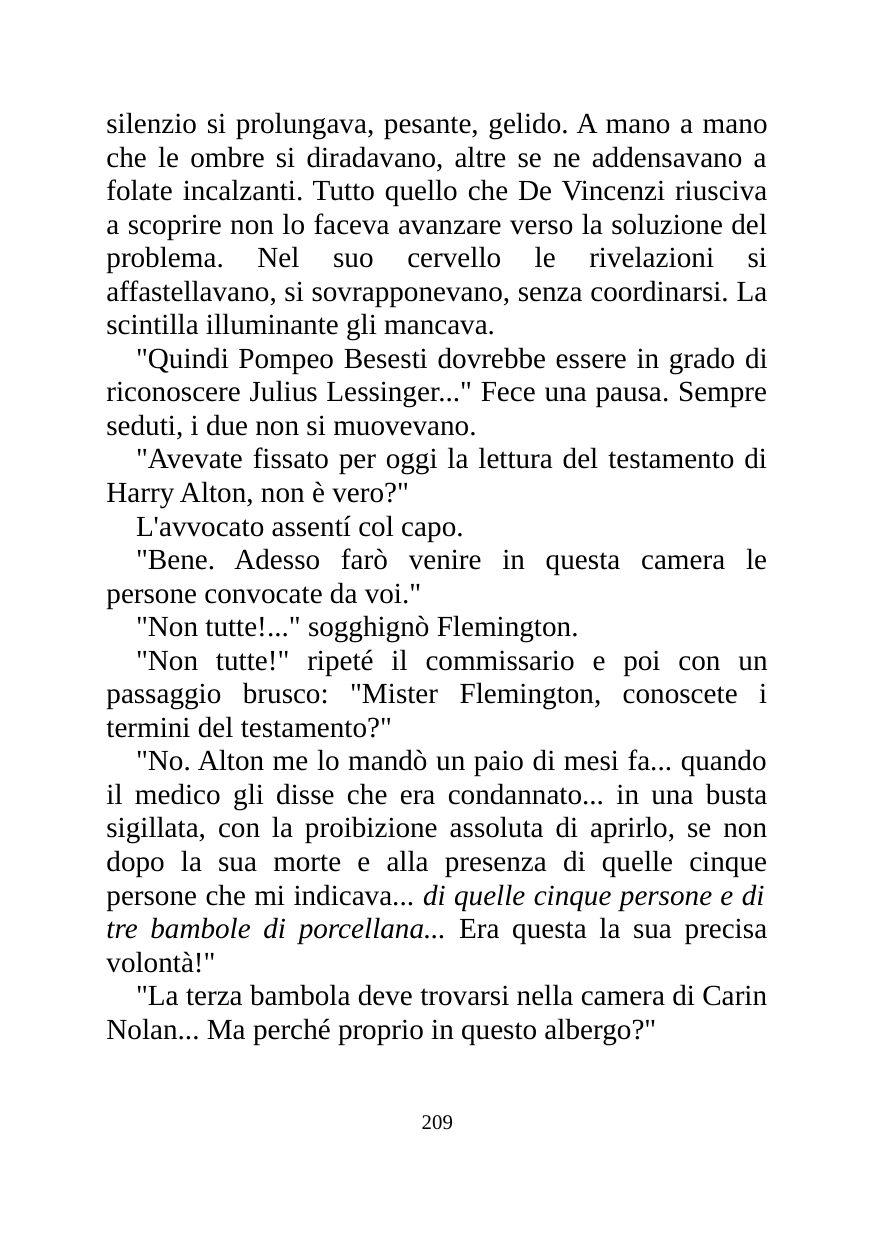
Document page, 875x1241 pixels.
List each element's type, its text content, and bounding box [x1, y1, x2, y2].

text "Non tutte!..." sogghignò Flemington. [106, 609, 768, 643]
text silenzio si prolungava, pesante, gelido. A mano a mano che le ombre si diradavano, altre se ne addensavano a folate incalzanti. Tutto quello che De Vincenzi riusciva a scoprire non lo faceva avanzare verso la soluzione del problema. Nel suo cervello le rivelazioni si affastellavano, si sovrapponevano, senza coordinarsi. La scintilla illuminante gli mancava. [106, 106, 768, 341]
text "Non tutte!" ripeté il commissario e poi con un passaggio brusco: "Mister Flemington, conoscete i termini del testamento?" [106, 643, 768, 743]
text "Quindi Pompeo Besesti dovrebbe essere in grado di riconoscere Julius Lessinger..." Fece una pausa. Sempre seduti, i due non si muovevano. [106, 341, 768, 442]
text L'avvocato assentí col capo. [106, 509, 768, 542]
text "Bene. Adesso farò venire in questa camera le persone convocate da voi." [106, 542, 768, 609]
text "Avevate fissato per oggi la lettura del testamento di Harry Alton, non è vero?" [106, 442, 768, 509]
text "La terza bambola deve trovarsi nella camera di Carin Nolan... Ma perché proprio in questo albergo?" [106, 978, 768, 1045]
text "No. Alton me lo mandò un paio di mesi fa... quando il medico gli disse che era condannato... in una busta sigillata, con la proibizione assoluta di aprirlo, se non dopo la sua morte e alla presenza di quelle cinque persone che mi indicava... di quelle cinque persone e di tre bambole di porcellana... Era questa la sua precisa volontà!" [106, 743, 768, 978]
